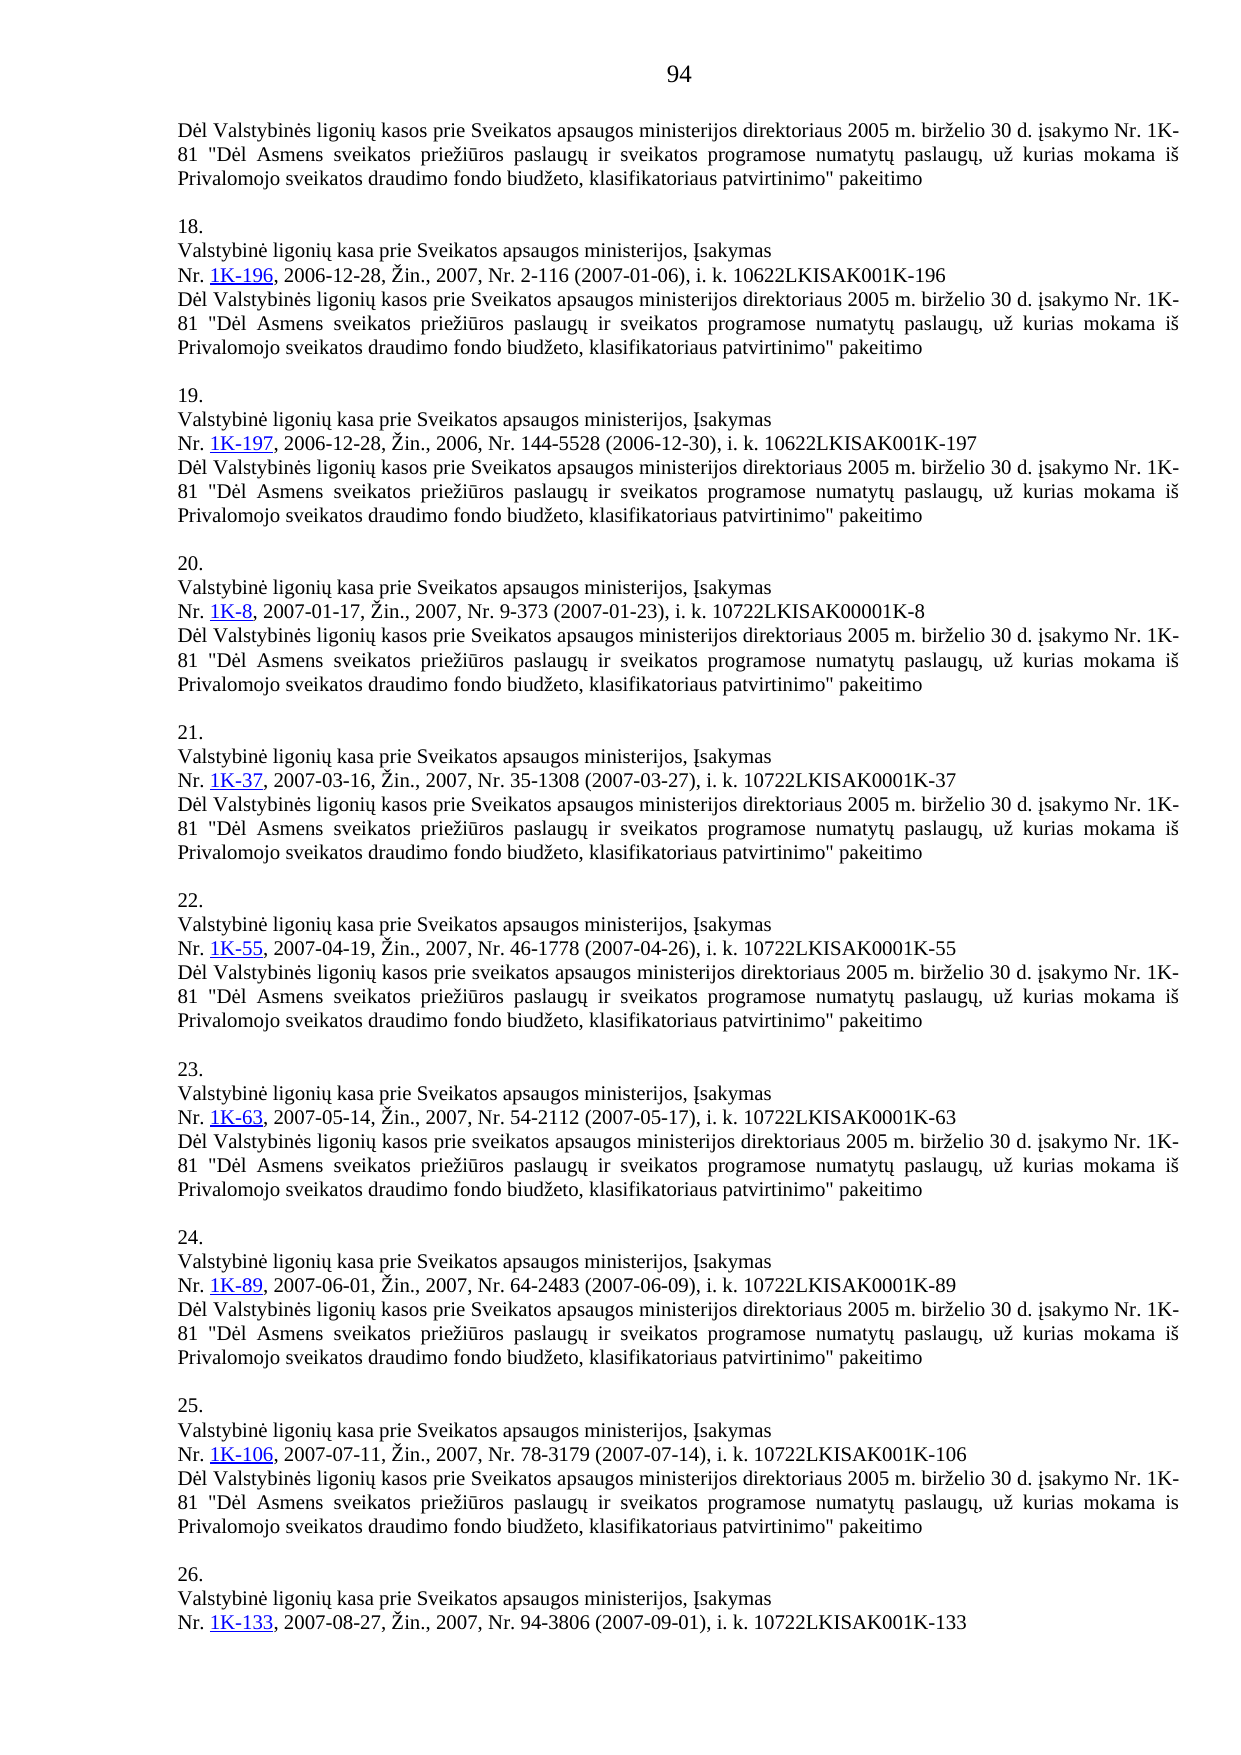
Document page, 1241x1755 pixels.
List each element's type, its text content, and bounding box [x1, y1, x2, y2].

text Dėl Valstybinės ligonių kasos prie sveikatos apsaugos ministerijos direktoriaus 2005 m. birželio 30 d. įsakymo Nr. 1K-81 "Dėl Asmens sveikatos priežiūros paslaugų ir sveikatos programose numatytų paslaugų, už kurias mokama iš Privalomojo sveikatos draudimo fondo biudžeto, klasifikatoriaus patvirtinimo" pakeitimo [177, 960, 1181, 1032]
text Nr. 1K-89, 2007-06-01, Žin., 2007, Nr. 64-2483 (2007-06-09), i. k. 10722LKISAK0001K-89 [177, 1273, 1181, 1297]
text Dėl Valstybinės ligonių kasos prie sveikatos apsaugos ministerijos direktoriaus 2005 m. birželio 30 d. įsakymo Nr. 1K-81 "Dėl Asmens sveikatos priežiūros paslaugų ir sveikatos programose numatytų paslaugų, už kurias mokama iš Privalomojo sveikatos draudimo fondo biudžeto, klasifikatoriaus patvirtinimo" pakeitimo [177, 1129, 1181, 1201]
text 26. [177, 1562, 1181, 1586]
text Valstybinė ligonių kasa prie Sveikatos apsaugos ministerijos, Įsakymas [177, 744, 1181, 768]
text Nr. 1K-8, 2007-01-17, Žin., 2007, Nr. 9-373 (2007-01-23), i. k. 10722LKISAK00001K-8 [177, 599, 1181, 623]
text Valstybinė ligonių kasa prie Sveikatos apsaugos ministerijos, Įsakymas [177, 1417, 1181, 1442]
text Valstybinė ligonių kasa prie Sveikatos apsaugos ministerijos, Įsakymas [177, 575, 1181, 599]
text Dėl Valstybinės ligonių kasos prie Sveikatos apsaugos ministerijos direktoriaus 2005 m. birželio 30 d. įsakymo Nr. 1K-81 "Dėl Asmens sveikatos priežiūros paslaugų ir sveikatos programose numatytų paslaugų, už kurias mokama iš Privalomojo sveikatos draudimo fondo biudžeto, klasifikatoriaus patvirtinimo" pakeitimo [177, 1297, 1181, 1369]
text Valstybinė ligonių kasa prie Sveikatos apsaugos ministerijos, Įsakymas [177, 1249, 1181, 1273]
text 20. [177, 551, 1181, 575]
text Valstybinė ligonių kasa prie Sveikatos apsaugos ministerijos, Įsakymas [177, 1081, 1181, 1105]
text Valstybinė ligonių kasa prie Sveikatos apsaugos ministerijos, Įsakymas [177, 912, 1181, 936]
text Dėl Valstybinės ligonių kasos prie Sveikatos apsaugos ministerijos direktoriaus 2005 m. birželio 30 d. įsakymo Nr. 1K-81 "Dėl Asmens sveikatos priežiūros paslaugų ir sveikatos programose numatytų paslaugų, už kurias mokama iš Privalomojo sveikatos draudimo fondo biudžeto, klasifikatoriaus patvirtinimo" pakeitimo [177, 118, 1181, 190]
text 22. [177, 888, 1181, 912]
text Nr. 1K-106, 2007-07-11, Žin., 2007, Nr. 78-3179 (2007-07-14), i. k. 10722LKISAK001K-106 [177, 1442, 1181, 1466]
text 23. [177, 1057, 1181, 1081]
text Nr. 1K-197, 2006-12-28, Žin., 2006, Nr. 144-5528 (2006-12-30), i. k. 10622LKISAK001K-197 [177, 431, 1181, 455]
text Nr. 1K-133, 2007-08-27, Žin., 2007, Nr. 94-3806 (2007-09-01), i. k. 10722LKISAK001K-133 [177, 1610, 1181, 1634]
text Nr. 1K-196, 2006-12-28, Žin., 2007, Nr. 2-116 (2007-01-06), i. k. 10622LKISAK001K-196 [177, 262, 1181, 287]
text Dėl Valstybinės ligonių kasos prie Sveikatos apsaugos ministerijos direktoriaus 2005 m. birželio 30 d. įsakymo Nr. 1K-81 "Dėl Asmens sveikatos priežiūros paslaugų ir sveikatos programose numatytų paslaugų, už kurias mokama iš Privalomojo sveikatos draudimo fondo biudžeto, klasifikatoriaus patvirtinimo" pakeitimo [177, 623, 1181, 696]
text Dėl Valstybinės ligonių kasos prie Sveikatos apsaugos ministerijos direktoriaus 2005 m. birželio 30 d. įsakymo Nr. 1K-81 "Dėl Asmens sveikatos priežiūros paslaugų ir sveikatos programose numatytų paslaugų, už kurias mokama iš Privalomojo sveikatos draudimo fondo biudžeto, klasifikatoriaus patvirtinimo" pakeitimo [177, 287, 1181, 359]
text 21. [177, 720, 1181, 744]
text Nr. 1K-63, 2007-05-14, Žin., 2007, Nr. 54-2112 (2007-05-17), i. k. 10722LKISAK0001K-63 [177, 1105, 1181, 1129]
text Dėl Valstybinės ligonių kasos prie Sveikatos apsaugos ministerijos direktoriaus 2005 m. birželio 30 d. įsakymo Nr. 1K-81 "Dėl Asmens sveikatos priežiūros paslaugų ir sveikatos programose numatytų paslaugų, už kurias mokama iš Privalomojo sveikatos draudimo fondo biudžeto, klasifikatoriaus patvirtinimo" pakeitimo [177, 455, 1181, 527]
text Nr. 1K-37, 2007-03-16, Žin., 2007, Nr. 35-1308 (2007-03-27), i. k. 10722LKISAK0001K-37 [177, 768, 1181, 792]
text Dėl Valstybinės ligonių kasos prie Sveikatos apsaugos ministerijos direktoriaus 2005 m. birželio 30 d. įsakymo Nr. 1K-81 "Dėl Asmens sveikatos priežiūros paslaugų ir sveikatos programose numatytų paslaugų, už kurias mokama is Privalomojo sveikatos draudimo fondo biudžeto, klasifikatoriaus patvirtinimo" pakeitimo [177, 1466, 1181, 1538]
text Valstybinė ligonių kasa prie Sveikatos apsaugos ministerijos, Įsakymas [177, 407, 1181, 431]
text 18. [177, 214, 1181, 238]
text Valstybinė ligonių kasa prie Sveikatos apsaugos ministerijos, Įsakymas [177, 238, 1181, 262]
text 19. [177, 383, 1181, 407]
text Valstybinė ligonių kasa prie Sveikatos apsaugos ministerijos, Įsakymas [177, 1586, 1181, 1610]
text Nr. 1K-55, 2007-04-19, Žin., 2007, Nr. 46-1778 (2007-04-26), i. k. 10722LKISAK0001K-55 [177, 936, 1181, 960]
text Dėl Valstybinės ligonių kasos prie Sveikatos apsaugos ministerijos direktoriaus 2005 m. birželio 30 d. įsakymo Nr. 1K-81 "Dėl Asmens sveikatos priežiūros paslaugų ir sveikatos programose numatytų paslaugų, už kurias mokama iš Privalomojo sveikatos draudimo fondo biudžeto, klasifikatoriaus patvirtinimo" pakeitimo [177, 792, 1181, 864]
text 25. [177, 1393, 1181, 1417]
text 24. [177, 1225, 1181, 1249]
